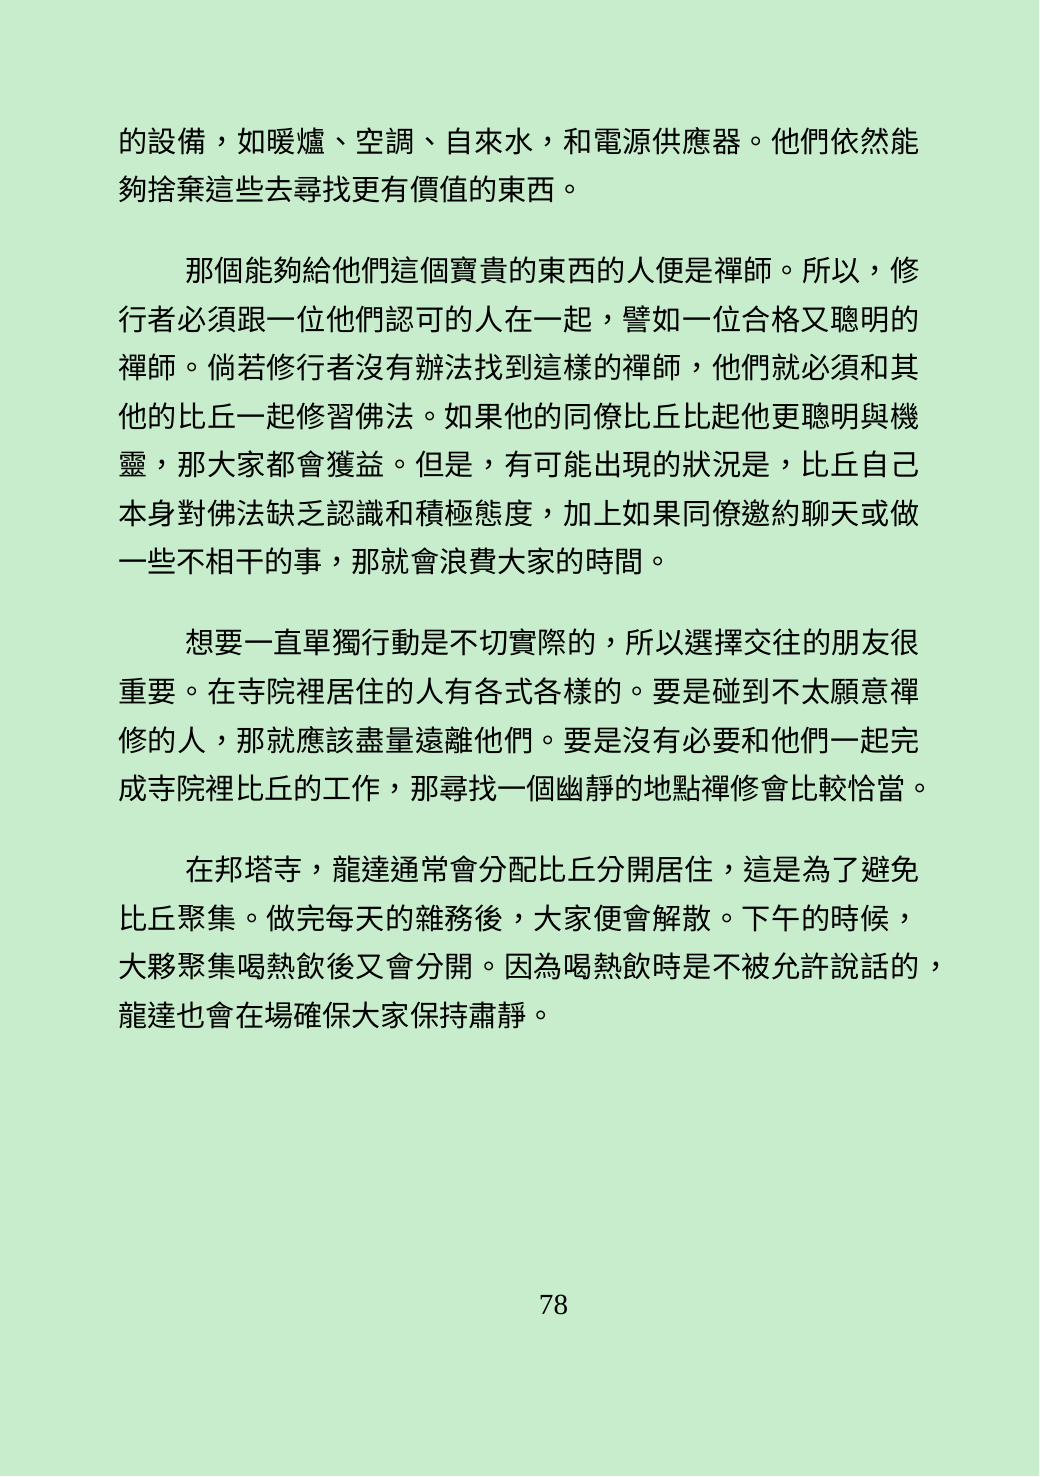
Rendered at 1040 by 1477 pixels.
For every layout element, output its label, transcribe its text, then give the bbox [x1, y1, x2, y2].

text 那個能夠給他們這個寶貴的東西的人便是禪師。所以，修行者必須跟一位他們認可的人在一起，譬如一位合格又聰明的禪師。倘若修行者沒有辦法找到這樣的禪師，他們就必須和其他的比丘一起修習佛法。如果他的同僚比丘比起他更聰明與機靈，那大家都會獲益。但是，有可能出現的狀況是，比丘自己本身對佛法缺乏認識和積極態度，加上如果同僚邀約聊天或做一些不相干的事，那就會浪費大家的時間。 [118, 248, 921, 581]
text 的設備，如暖爐、空調、自來水，和電源供應器。他們依然能夠捨棄這些去尋找更有價值的東西。 [118, 118, 921, 209]
text 在邦塔寺，龍達通常會分配比丘分開居住，這是為了避免比丘聚集。做完每天的雜務後，大家便會解散。下午的時候，大夥聚集喝熱飲後又會分開。因為喝熱飲時是不被允許說話的，龍達也會在場確保大家保持肅靜。 [118, 847, 921, 1034]
text 想要一直單獨行動是不切實際的，所以選擇交往的朋友很重要。在寺院裡居住的人有各式各樣的。要是碰到不太願意禪修的人，那就應該盡量遠離他們。要是沒有必要和他們一起完成寺院裡比丘的工作，那尋找一個幽靜的地點禪修會比較恰當。 [118, 620, 921, 808]
